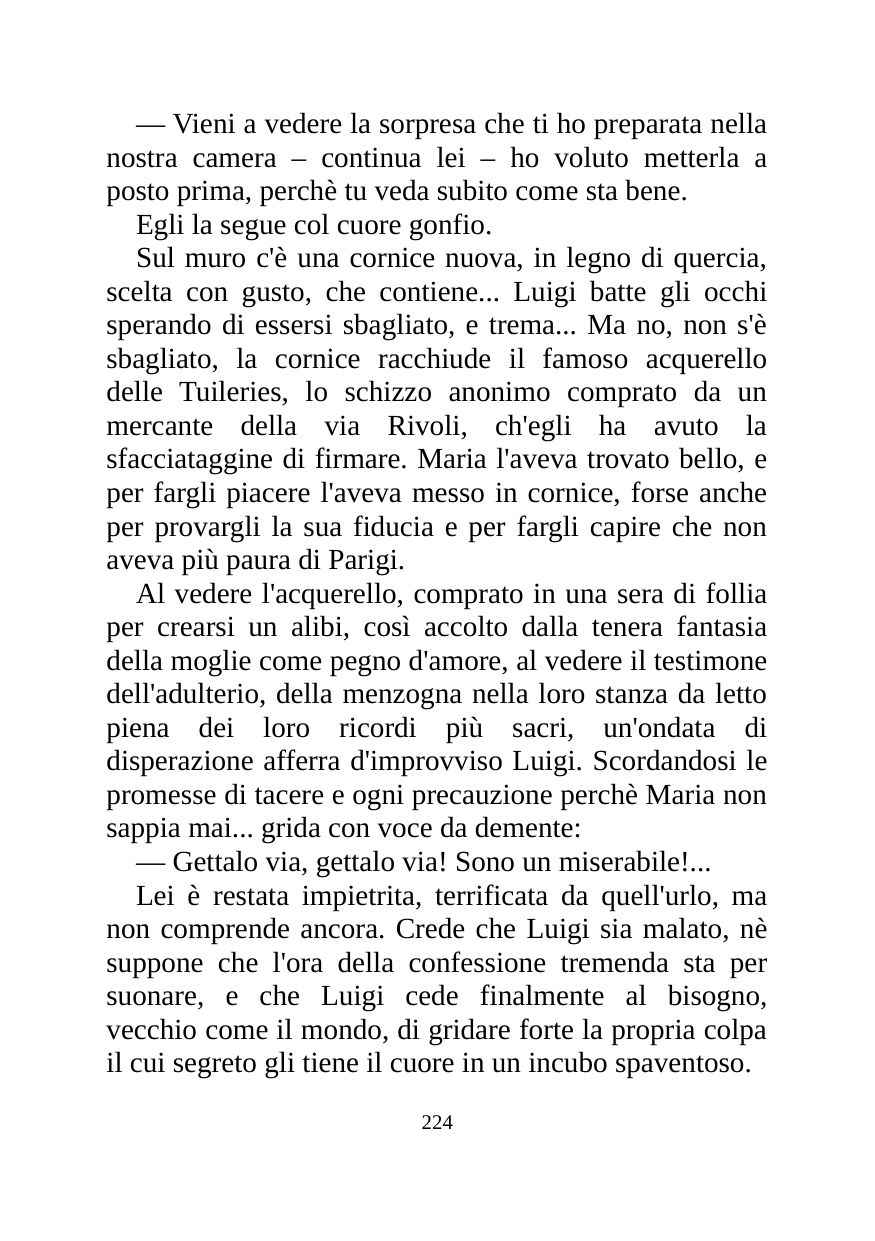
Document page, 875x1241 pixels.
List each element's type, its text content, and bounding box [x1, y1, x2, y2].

text Sul muro c'è una cornice nuova, in legno di quercia, scelta con gusto, che contiene... Luigi batte gli occhi sperando di essersi sbagliato, e trema... Ma no, non s'è sbagliato, la cornice racchiude il famoso acquerello delle Tuileries, lo schizzo anonimo comprato da un mercante della via Rivoli, ch'egli ha avuto la sfacciataggine di firmare. Maria l'aveva trovato bello, e per fargli piacere l'aveva messo in cornice, forse anche per provargli la sua fiducia e per fargli capire che non aveva più paura di Parigi. [106, 240, 768, 576]
text — Gettalo via, gettalo via! Sono un miserabile!... [106, 844, 768, 878]
text Lei è restata impietrita, terrificata da quell'urlo, ma non comprende ancora. Crede che Luigi sia malato, nè suppone che l'ora della confessione tremenda sta per suonare, e che Luigi cede finalmente al bisogno, vecchio come il mondo, di gridare forte la propria colpa il cui segreto gli tiene il cuore in un incubo spaventoso. [106, 878, 768, 1079]
text Egli la segue col cuore gonfio. [106, 207, 768, 240]
text Al vedere l'acquerello, comprato in una sera di follia per crearsi un alibi, così accolto dalla tenera fantasia della moglie come pegno d'amore, al vedere il testimone dell'adulterio, della menzogna nella loro stanza da letto piena dei loro ricordi più sacri, un'ondata di disperazione afferra d'improvviso Luigi. Scordandosi le promesse di tacere e ogni precauzione perchè Maria non sappia mai... grida con voce da demente: [106, 576, 768, 844]
text — Vieni a vedere la sorpresa che ti ho preparata nella nostra camera – continua lei – ho voluto metterla a posto prima, perchè tu veda subito come sta bene. [106, 106, 768, 207]
